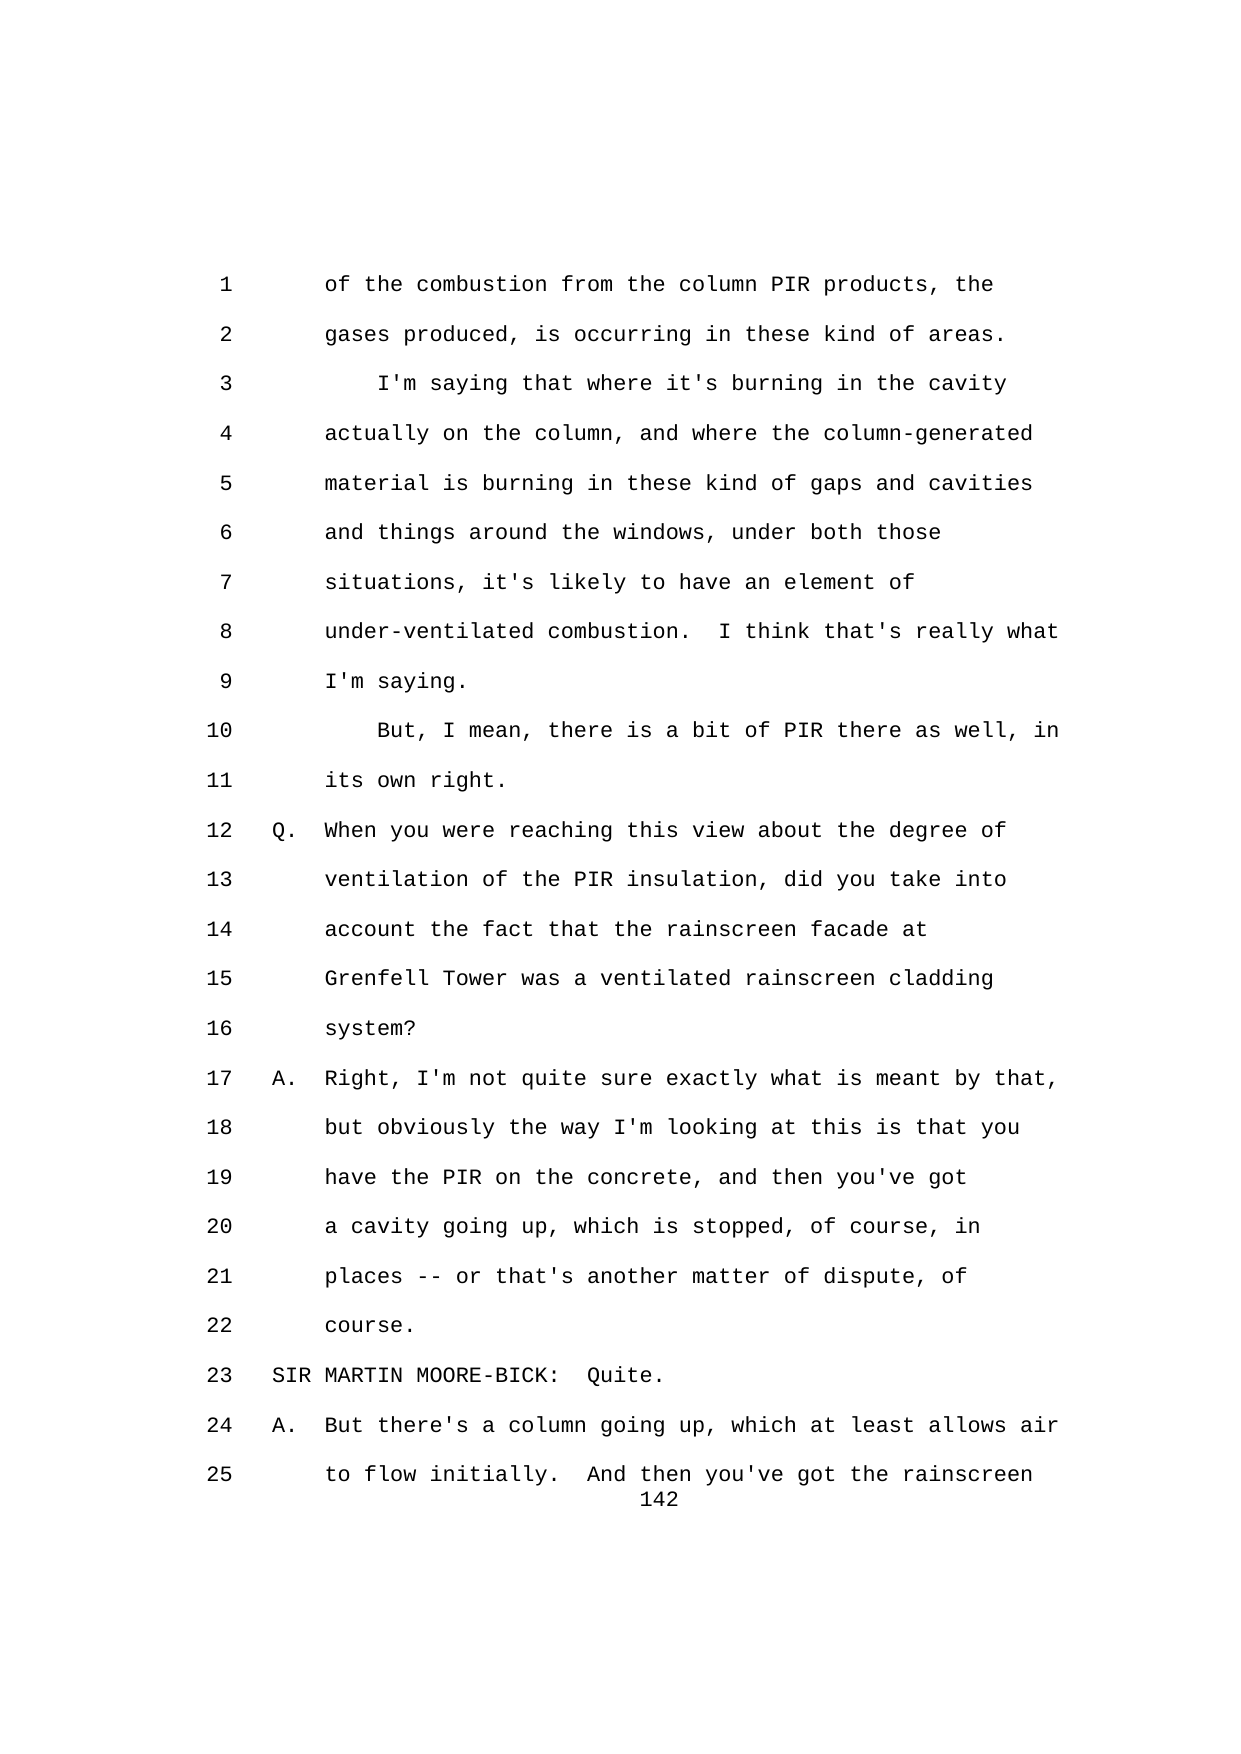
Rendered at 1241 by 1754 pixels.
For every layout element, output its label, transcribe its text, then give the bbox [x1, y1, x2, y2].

text 17 A. Right, I'm not quite sure exactly what is meant by that, [75, 1067, 1165, 1091]
text 25 to flow initially. And then you've got the rainscreen [75, 1463, 1165, 1488]
text 22 course. [75, 1314, 1165, 1339]
text 8 under-ventilated combustion. I think that's really what [75, 620, 1165, 645]
text 12 Q. When you were reaching this view about the degree of [75, 819, 1165, 843]
text 4 actually on the column, and where the column-generated [75, 422, 1165, 447]
text 18 but obviously the way I'm looking at this is that you [75, 1116, 1165, 1141]
text 9 I'm saying. [75, 670, 1165, 695]
text 20 a cavity going up, which is stopped, of course, in [75, 1215, 1165, 1240]
text 21 places -- or that's another matter of dispute, of [75, 1265, 1165, 1290]
text 13 ventilation of the PIR insulation, did you take into [75, 868, 1165, 893]
text 6 and things around the windows, under both those [75, 521, 1165, 546]
text 11 its own right. [75, 769, 1165, 794]
text 2 gases produced, is occurring in these kind of areas. [75, 323, 1165, 348]
text 10 But, I mean, there is a bit of PIR there as well, in [75, 719, 1165, 744]
text 23 SIR MARTIN MOORE-BICK: Quite. [75, 1364, 1165, 1389]
text 16 system? [75, 1017, 1165, 1042]
text 1 of the combustion from the column PIR products, the [75, 273, 1165, 298]
text 19 have the PIR on the concrete, and then you've got [75, 1166, 1165, 1191]
text 5 material is burning in these kind of gaps and cavities [75, 472, 1165, 496]
text 142 [75, 1488, 1165, 1513]
text 7 situations, it's likely to have an element of [75, 571, 1165, 596]
text 24 A. But there's a column going up, which at least allows air [75, 1414, 1165, 1438]
text 3 I'm saying that where it's burning in the cavity [75, 372, 1165, 397]
text 15 Grenfell Tower was a ventilated rainscreen cladding [75, 967, 1165, 992]
text 14 account the fact that the rainscreen facade at [75, 918, 1165, 943]
